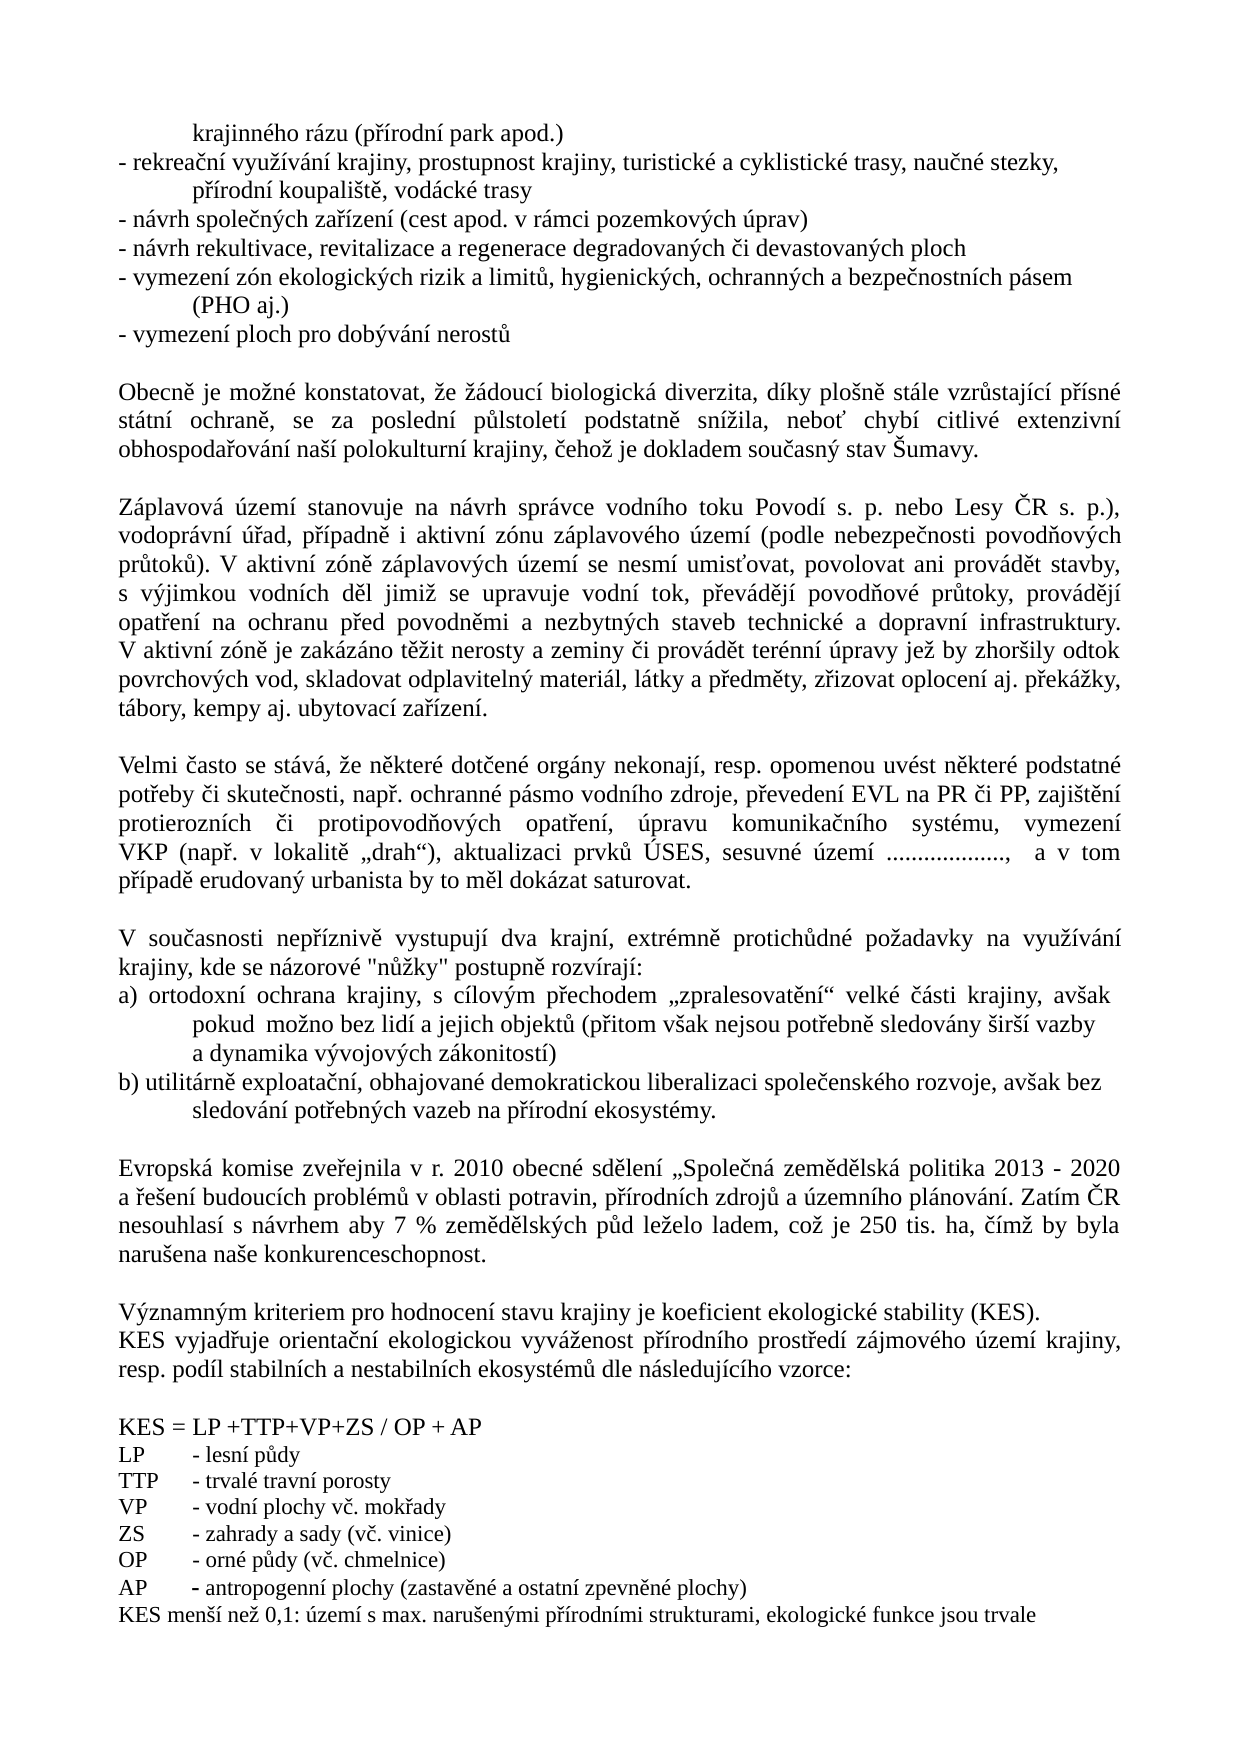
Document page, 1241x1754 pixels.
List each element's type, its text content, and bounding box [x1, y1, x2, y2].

text KES menší než 0,1: území s max. narušenými přírodními strukturami, ekologické funkce jsou trvale [118, 1601, 1122, 1627]
text - vymezení ploch pro dobývání nerostů [118, 319, 1122, 348]
text - návrh společných zařízení (cest apod. v rámci pozemkových úprav) [118, 204, 1122, 233]
text LP - lesní půdy [118, 1441, 1122, 1467]
text Velmi často se stává, že některé dotčené orgány nekonají, resp. opomenou uvést některé podstatné potřeby či skutečnosti, např. ochranné pásmo vodního zdroje, převedení EVL na PR či PP, zajištění protierozních či protipovodňových opatření, úpravu komunikačního systému, vymezení VKP (např. v lokalitě „drah“), aktualizaci prvků ÚSES, sesuvné území ..................., a v tom případě erudovaný urbanista by to měl dokázat saturovat. [118, 751, 1122, 894]
text OP - orné půdy (vč. chmelnice) [118, 1546, 1122, 1572]
text AP - antropogenní plochy (zastavěné a ostatní zpevněné plochy) [118, 1572, 1122, 1601]
text a) ortodoxní ochrana krajiny, s cílovým přechodem „zpralesovatění“ velké části krajiny, avšak pokud možno bez lidí a jejich objektů (přitom však nejsou potřebně sledovány širší vazby a dynamika vývojových zákonitostí) [118, 981, 1122, 1067]
text Záplavová území stanovuje na návrh správce vodního toku Povodí s. p. nebo Lesy ČR s. p.), vodoprávní úřad, případně i aktivní zónu záplavového území (podle nebezpečnosti povodňových průtoků). V aktivní zóně záplavových území se nesmí umisťovat, povolovat ani provádět stavby, s výjimkou vodních děl jimiž se upravuje vodní tok, převádějí povodňové průtoky, provádějí opatření na ochranu před povodněmi a nezbytných staveb technické a dopravní infrastruktury. V aktivní zóně je zakázáno těžit nerosty a zeminy či provádět terénní úpravy jež by zhoršily odtok povrchových vod, skladovat odplavitelný materiál, látky a předměty, zřizovat oplocení aj. překážky, tábory, kempy aj. ubytovací zařízení. [118, 492, 1122, 722]
text ZS - zahrady a sady (vč. vinice) [118, 1520, 1122, 1546]
text - návrh rekultivace, revitalizace a regenerace degradovaných či devastovaných ploch [118, 233, 1122, 262]
text KES = LP +TTP+VP+ZS / OP + AP [118, 1412, 1122, 1441]
text - rekreační využívání krajiny, prostupnost krajiny, turistické a cyklistické trasy, naučné stezky, přírodní koupaliště, vodácké trasy [118, 147, 1122, 204]
text VP - vodní plochy vč. mokřady [118, 1493, 1122, 1520]
text b) utilitárně exploatační, obhajované demokratickou liberalizaci společenského rozvoje, avšak bez sledování potřebných vazeb na přírodní ekosystémy. [118, 1067, 1122, 1124]
text KES vyjadřuje orientační ekologickou vyváženost přírodního prostředí zájmového území krajiny, resp. podíl stabilních a nestabilních ekosystémů dle následujícího vzorce: [118, 1326, 1122, 1383]
text Významným kriteriem pro hodnocení stavu krajiny je koeficient ekologické stability (KES). [118, 1297, 1122, 1326]
text krajinného rázu (přírodní park apod.) [118, 118, 1122, 147]
text - vymezení zón ekologických rizik a limitů, hygienických, ochranných a bezpečnostních pásem (PHO aj.) [118, 262, 1122, 319]
text Obecně je možné konstatovat, že žádoucí biologická diverzita, díky plošně stále vzrůstající přísné státní ochraně, se za poslední půlstoletí podstatně snížila, neboť chybí citlivé extenzivní obhospodařování naší polokulturní krajiny, čehož je dokladem současný stav Šumavy. [118, 377, 1122, 463]
text V současnosti nepříznivě vystupují dva krajní, extrémně protichůdné požadavky na využívání krajiny, kde se názorové "nůžky" postupně rozvírají: [118, 923, 1122, 981]
text TTP - trvalé travní porosty [118, 1467, 1122, 1493]
text Evropská komise zveřejnila v r. 2010 obecné sdělení „Společná zemědělská politika 2013 - 2020 a řešení budoucích problémů v oblasti potravin, přírodních zdrojů a územního plánování. Zatím ČR nesouhlasí s návrhem aby 7 % zemědělských půd leželo ladem, což je 250 tis. ha, čímž by byla narušena naše konkurenceschopnost. [118, 1153, 1122, 1268]
